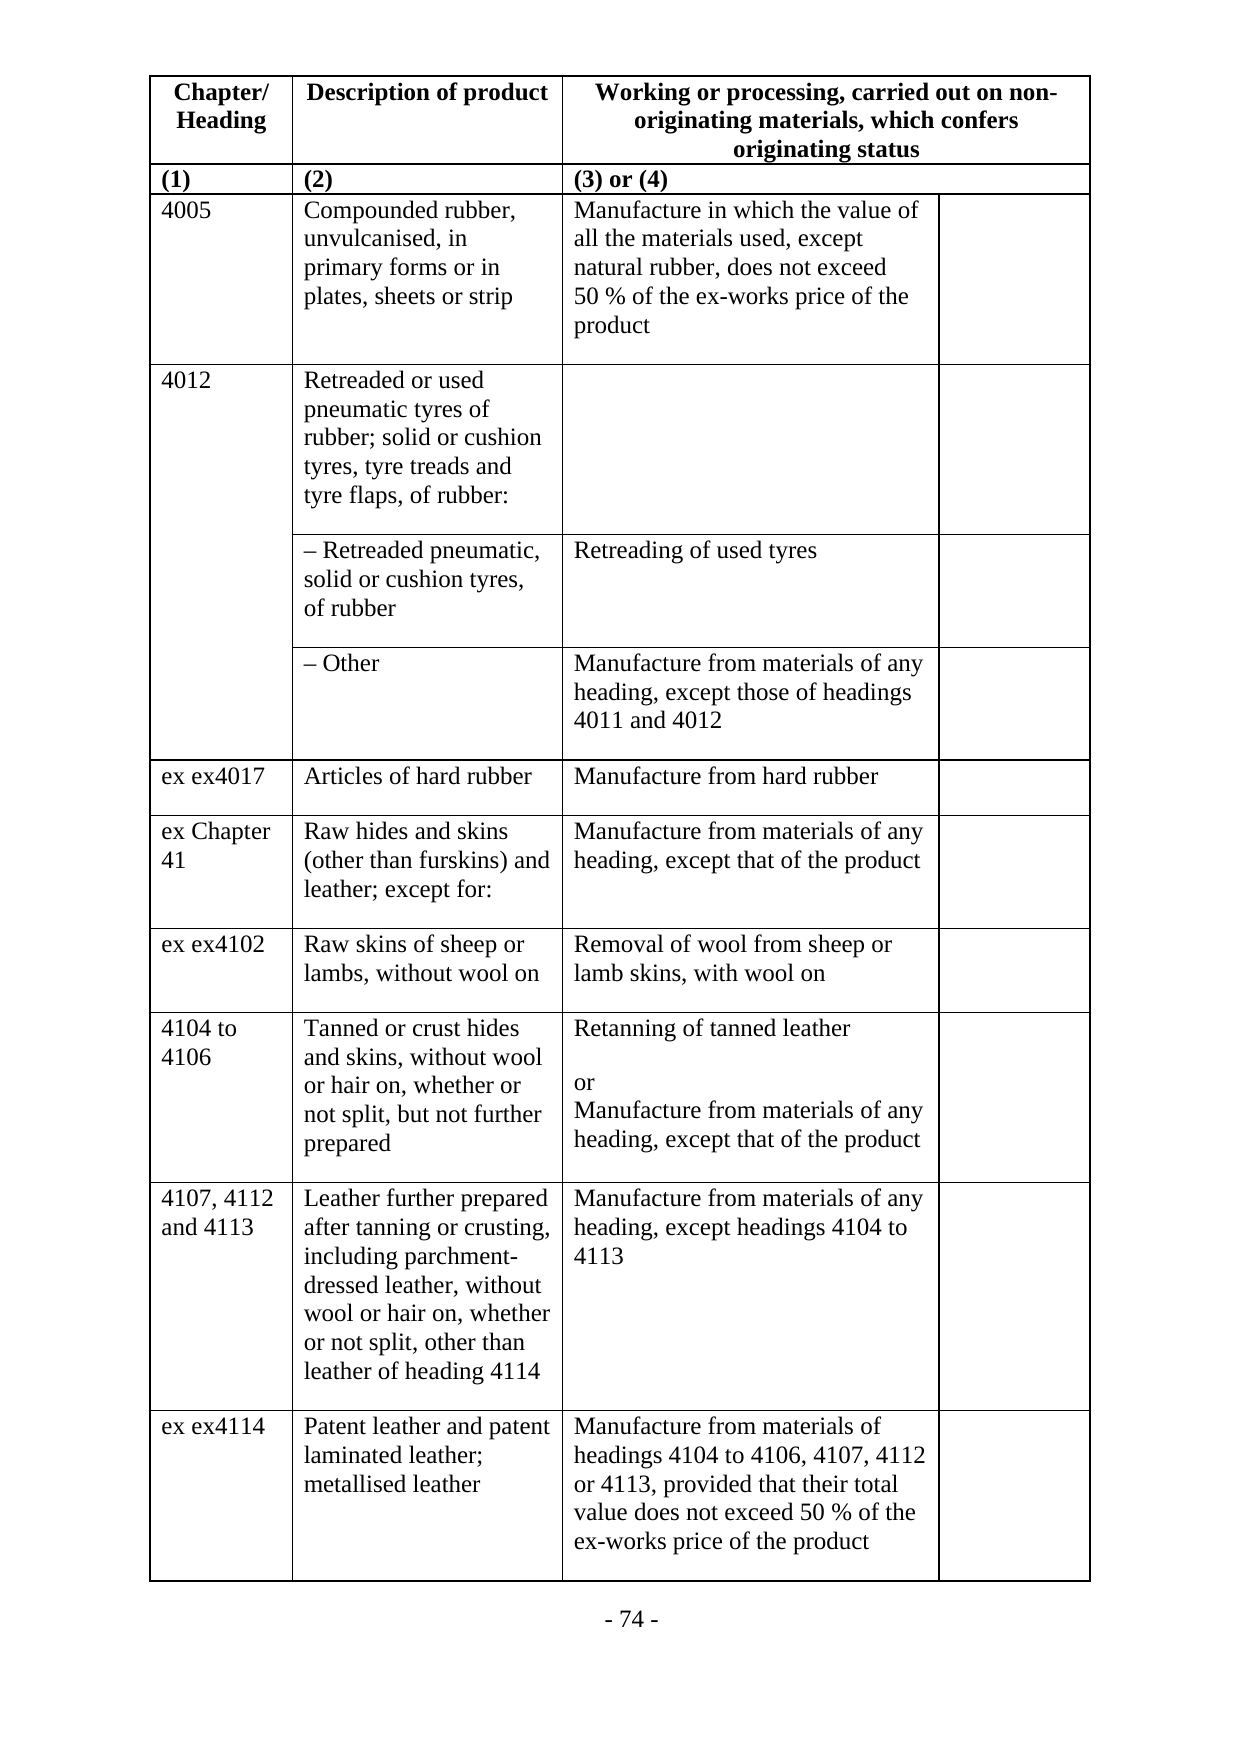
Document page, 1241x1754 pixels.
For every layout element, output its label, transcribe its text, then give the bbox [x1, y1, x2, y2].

table_cell Articles of hard rubber [293, 761, 562, 815]
table_cell Raw hides and skins (other than furskins) and leather; except for: [293, 816, 562, 927]
table_cell [151, 647, 292, 759]
table_cell (3) or (4) [563, 165, 1089, 193]
table_cell Patent leather and patent laminated leather; metallised leather [293, 1411, 562, 1580]
table_cell [940, 929, 1089, 1012]
table_cell (1) [151, 165, 292, 193]
table_cell Removal of wool from sheep or lamb skins, with wool on [563, 929, 938, 1012]
table_cell – Retreaded pneumatic, solid or cushion tyres, of rubber [293, 535, 562, 647]
table_cell [940, 1183, 1089, 1410]
table_cell Retreaded or used pneumatic tyres of rubber; solid or cushion tyres, tyre treads and tyre flaps, of rubber: [293, 365, 562, 534]
table_cell [940, 365, 1089, 534]
table_cell 4012 [151, 365, 292, 534]
table_header Description of product [293, 77, 562, 163]
table_cell Tanned or crust hides and skins, without wool or hair on, whether or not split, but not further prepared [293, 1013, 562, 1182]
table_cell [940, 1411, 1089, 1580]
table_cell ex Chapter 41 [151, 816, 292, 927]
table_cell Manufacture in which the value of all the materials used, except natural rubber, does not exceed 50 % of the ex-works price of the product [563, 195, 938, 363]
table_header Chapter/Heading [151, 77, 292, 163]
table_cell Leather further prepared after tanning or crusting, including parchment-dressed leather, without wool or hair on, whether or not split, other than leather of heading 4114 [293, 1183, 562, 1410]
table_cell ex ex4102 [151, 929, 292, 1012]
table_cell Manufacture from materials of any heading, except headings 4104 to 4113 [563, 1183, 938, 1410]
table_cell [940, 535, 1089, 647]
table_cell (2) [293, 165, 562, 193]
table_cell Retreading of used tyres [563, 535, 938, 647]
table_header Working or processing, carried out on non-originating materials, which confers originating status [563, 77, 1089, 163]
table_cell [563, 365, 938, 534]
table_cell [940, 648, 1089, 759]
table_cell [940, 1013, 1089, 1182]
table_cell [940, 816, 1089, 927]
table_cell ex ex4017 [151, 761, 292, 815]
table_cell – Other [293, 648, 562, 759]
table_cell 4107, 4112 and 4113 [151, 1183, 292, 1410]
table_cell [940, 195, 1089, 363]
table_cell Manufacture from materials of any heading, except that of the product [563, 816, 938, 927]
table_cell [940, 761, 1089, 815]
table_cell Compounded rubber, unvulcanised, in primary forms or in plates, sheets or strip [293, 195, 562, 363]
table_cell Raw skins of sheep or lambs, without wool on [293, 929, 562, 1012]
table_cell Manufacture from hard rubber [563, 761, 938, 815]
table_cell Manufacture from materials of any heading, except those of headings 4011 and 4012 [563, 648, 938, 759]
table_cell 4005 [151, 195, 292, 363]
table_cell ex ex4114 [151, 1411, 292, 1580]
table_cell [151, 534, 292, 647]
table_cell Retanning of tanned leather or Manufacture from materials of any heading, except that of the product [563, 1013, 938, 1182]
table_cell Manufacture from materials of headings 4104 to 4106, 4107, 4112 or 4113, provided that their total value does not exceed 50 % of the ex-works price of the product [563, 1411, 938, 1580]
table_cell 4104 to 4106 [151, 1013, 292, 1182]
